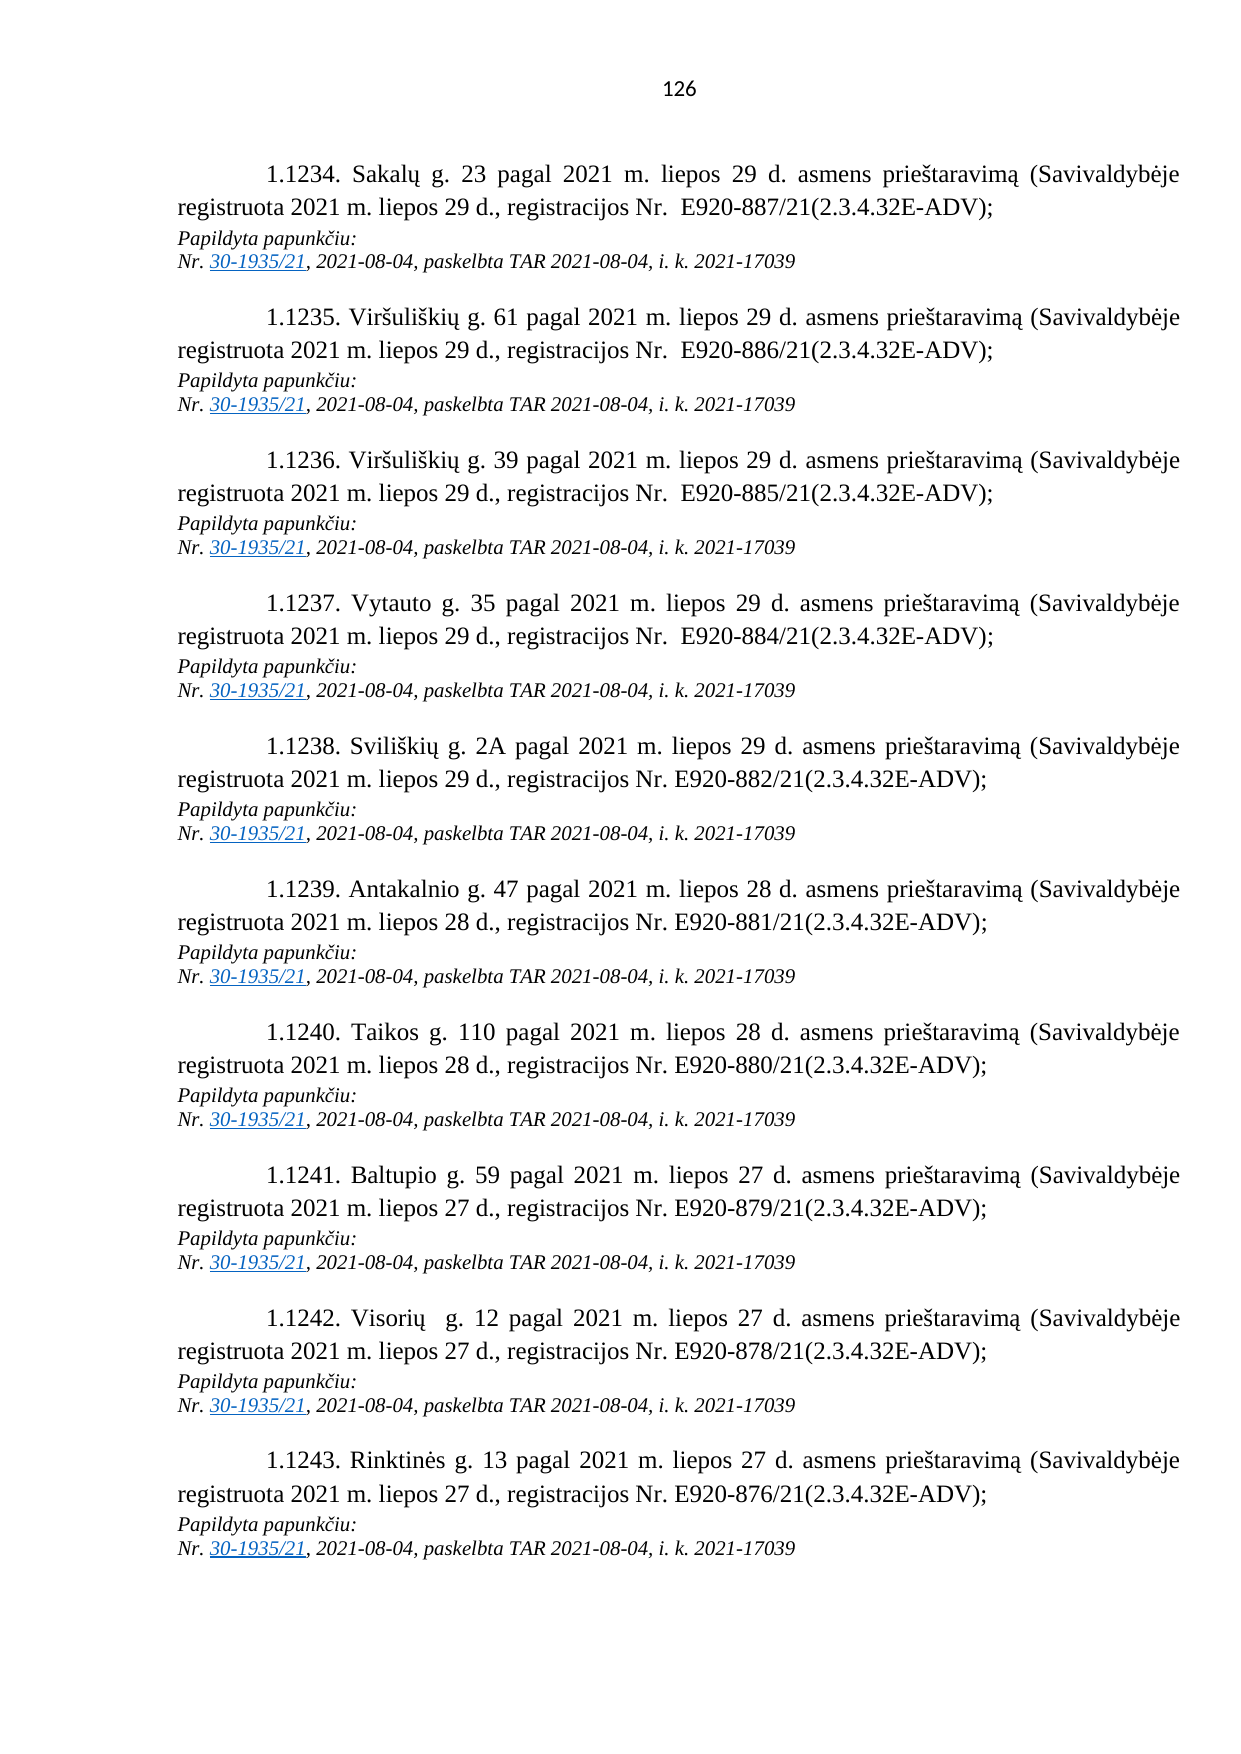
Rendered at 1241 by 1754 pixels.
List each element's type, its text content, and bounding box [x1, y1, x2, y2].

text Papildyta papunkčiu: [177, 368, 1181, 392]
text Papildyta papunkčiu: [177, 511, 1181, 535]
text Nr. 30-1935/21, 2021-08-04, paskelbta TAR 2021-08-04, i. k. 2021-17039 [177, 1107, 1181, 1131]
text Nr. 30-1935/21, 2021-08-04, paskelbta TAR 2021-08-04, i. k. 2021-17039 [177, 678, 1181, 702]
text Nr. 30-1935/21, 2021-08-04, paskelbta TAR 2021-08-04, i. k. 2021-17039 [177, 392, 1181, 416]
text 1.1243. Rinktinės g. 13 pagal 2021 m. liepos 27 d. asmens prieštaravimą (Savivaldybėje registruota 2021 m. liepos 27 d., registracijos Nr. E920-876/21(2.3.4.32E-ADV); [177, 1446, 1181, 1507]
text 1.1237. Vytauto g. 35 pagal 2021 m. liepos 29 d. asmens prieštaravimą (Savivaldybėje registruota 2021 m. liepos 29 d., registracijos Nr. E920-884/21(2.3.4.32E-ADV); [177, 588, 1181, 650]
text 1.1238. Sviliškių g. 2A pagal 2021 m. liepos 29 d. asmens prieštaravimą (Savivaldybėje registruota 2021 m. liepos 29 d., registracijos Nr. E920-882/21(2.3.4.32E-ADV); [177, 731, 1181, 793]
text 1.1234. Sakalų g. 23 pagal 2021 m. liepos 29 d. asmens prieštaravimą (Savivaldybėje registruota 2021 m. liepos 29 d., registracijos Nr. E920-887/21(2.3.4.32E-ADV); [177, 159, 1181, 221]
text Nr. 30-1935/21, 2021-08-04, paskelbta TAR 2021-08-04, i. k. 2021-17039 [177, 1393, 1181, 1417]
text Papildyta papunkčiu: [177, 1512, 1181, 1536]
text Nr. 30-1935/21, 2021-08-04, paskelbta TAR 2021-08-04, i. k. 2021-17039 [177, 535, 1181, 559]
text Papildyta papunkčiu: [177, 1226, 1181, 1250]
text Papildyta papunkčiu: [177, 1369, 1181, 1393]
text 1.1235. Viršuliškių g. 61 pagal 2021 m. liepos 29 d. asmens prieštaravimą (Savivaldybėje registruota 2021 m. liepos 29 d., registracijos Nr. E920-886/21(2.3.4.32E-ADV); [177, 302, 1181, 364]
text Nr. 30-1935/21, 2021-08-04, paskelbta TAR 2021-08-04, i. k. 2021-17039 [177, 249, 1181, 273]
text Nr. 30-1935/21, 2021-08-04, paskelbta TAR 2021-08-04, i. k. 2021-17039 [177, 1536, 1181, 1560]
text Papildyta papunkčiu: [177, 1083, 1181, 1107]
text 1.1239. Antakalnio g. 47 pagal 2021 m. liepos 28 d. asmens prieštaravimą (Savivaldybėje registruota 2021 m. liepos 28 d., registracijos Nr. E920-881/21(2.3.4.32E-ADV); [177, 874, 1181, 936]
text Nr. 30-1935/21, 2021-08-04, paskelbta TAR 2021-08-04, i. k. 2021-17039 [177, 821, 1181, 845]
text 1.1236. Viršuliškių g. 39 pagal 2021 m. liepos 29 d. asmens prieštaravimą (Savivaldybėje registruota 2021 m. liepos 29 d., registracijos Nr. E920-885/21(2.3.4.32E-ADV); [177, 445, 1181, 507]
text 1.1241. Baltupio g. 59 pagal 2021 m. liepos 27 d. asmens prieštaravimą (Savivaldybėje registruota 2021 m. liepos 27 d., registracijos Nr. E920-879/21(2.3.4.32E-ADV); [177, 1160, 1181, 1222]
text Papildyta papunkčiu: [177, 654, 1181, 678]
text Nr. 30-1935/21, 2021-08-04, paskelbta TAR 2021-08-04, i. k. 2021-17039 [177, 1250, 1181, 1274]
text 1.1242. Visorių g. 12 pagal 2021 m. liepos 27 d. asmens prieštaravimą (Savivaldybėje registruota 2021 m. liepos 27 d., registracijos Nr. E920-878/21(2.3.4.32E-ADV); [177, 1303, 1181, 1364]
text Papildyta papunkčiu: [177, 797, 1181, 821]
text Nr. 30-1935/21, 2021-08-04, paskelbta TAR 2021-08-04, i. k. 2021-17039 [177, 964, 1181, 988]
text Papildyta papunkčiu: [177, 225, 1181, 249]
text 1.1240. Taikos g. 110 pagal 2021 m. liepos 28 d. asmens prieštaravimą (Savivaldybėje registruota 2021 m. liepos 28 d., registracijos Nr. E920-880/21(2.3.4.32E-ADV); [177, 1017, 1181, 1079]
text Papildyta papunkčiu: [177, 940, 1181, 964]
